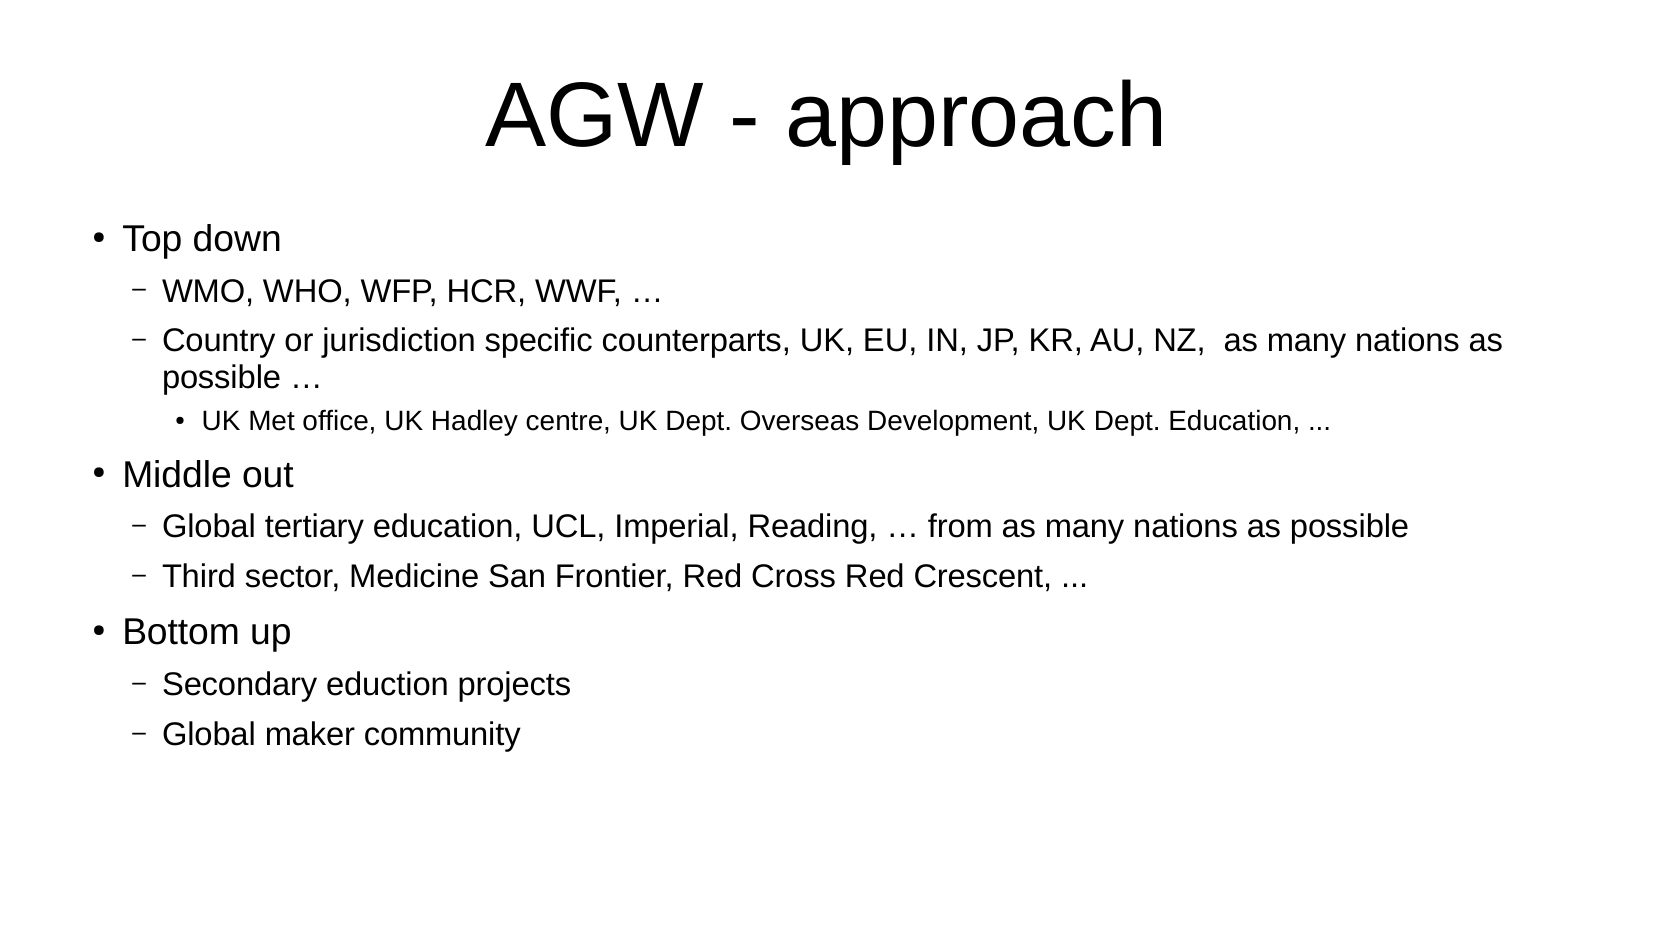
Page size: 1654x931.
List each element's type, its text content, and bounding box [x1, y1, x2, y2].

list Top down WMO, WHO, WFP, HCR, WWF, … Country or jurisdiction specific counterparts, UK, EU, IN, JP, KR, AU, NZ, as many nations as possible … UK Met office, UK Hadley centre, UK Dept. Overseas Development, UK Dept. Education, ... Middle out Global tertiary education, UCL, Imperial, Reading, … from as many nations as possible Third sector, Medicine San Frontier, Red Cross Red Crescent, ... Bottom up Secondary eduction projects Global maker community [82, 217, 1571, 758]
title AGW - approach [82, 37, 1571, 193]
